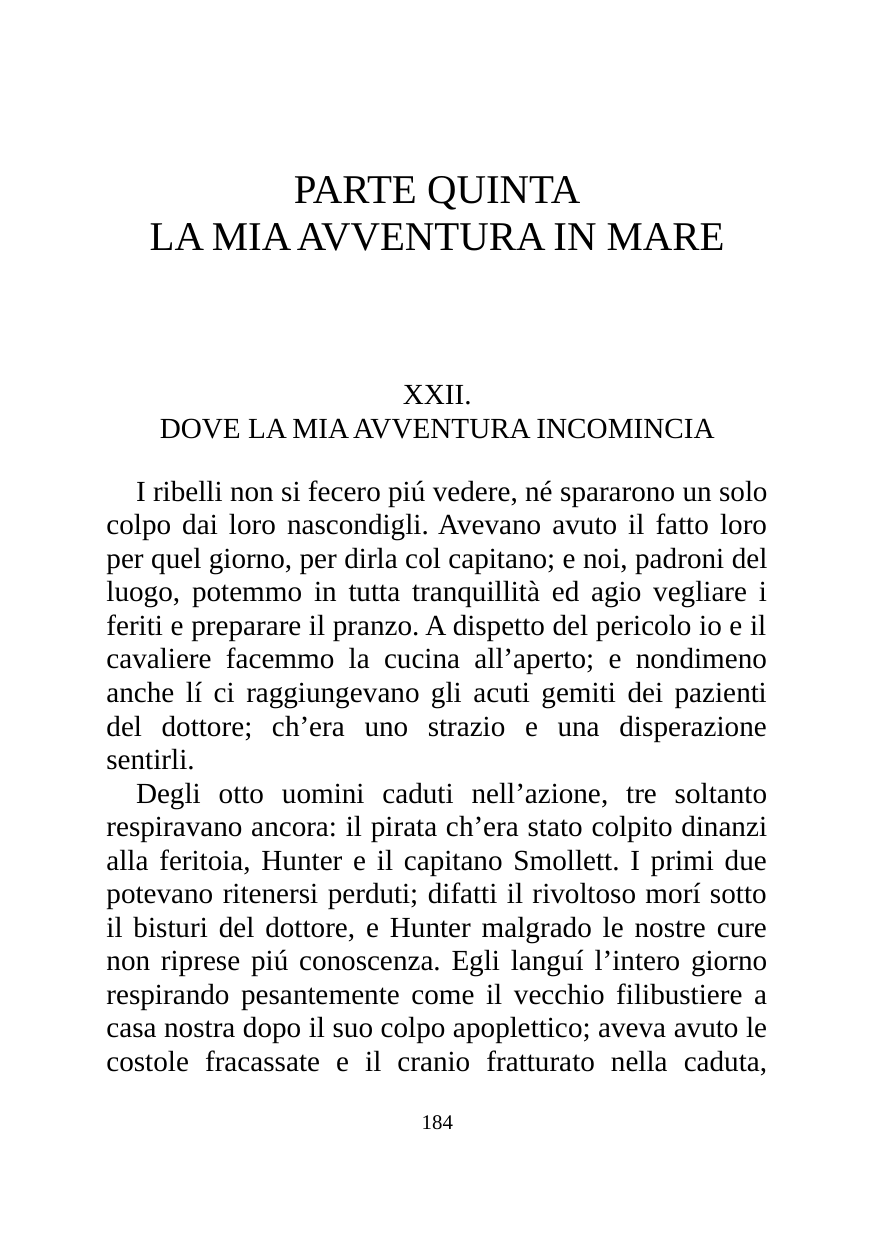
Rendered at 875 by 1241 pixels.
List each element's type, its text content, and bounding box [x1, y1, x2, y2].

text Degli otto uomini caduti nell’azione, tre soltanto respiravano ancora: il pirata ch’era stato colpito dinanzi alla feritoia, Hunter e il capitano Smollett. I primi due potevano ritenersi perduti; difatti il rivoltoso morí sotto il bisturi del dottore, e Hunter malgrado le nostre cure non riprese piú conoscenza. Egli languí l’intero giorno respirando pesantemente come il vecchio filibustiere a casa nostra dopo il suo colpo apoplettico; aveva avuto le costole fracassate e il cranio fratturato nella caduta, [106, 776, 768, 1078]
text I ribelli non si fecero piú vedere, né spararono un solo colpo dai loro nascondigli. Avevano avuto il fatto loro per quel giorno, per dirla col capitano; e noi, padroni del luogo, potemmo in tutta tranquillità ed agio vegliare i feriti e preparare il pranzo. A dispetto del pericolo io e il cavaliere facemmo la cucina all’aperto; e nondimeno anche lí ci raggiungevano gli acuti gemiti dei pazienti del dottore; ch’era uno strazio e una disperazione sentirli. [106, 474, 768, 776]
subtitle PARTE QUINTA LA MIA AVVENTURA IN MARE [106, 165, 768, 259]
subtitle XXII. DOVE LA MIA AVVENTURA INCOMINCIA [106, 377, 768, 444]
